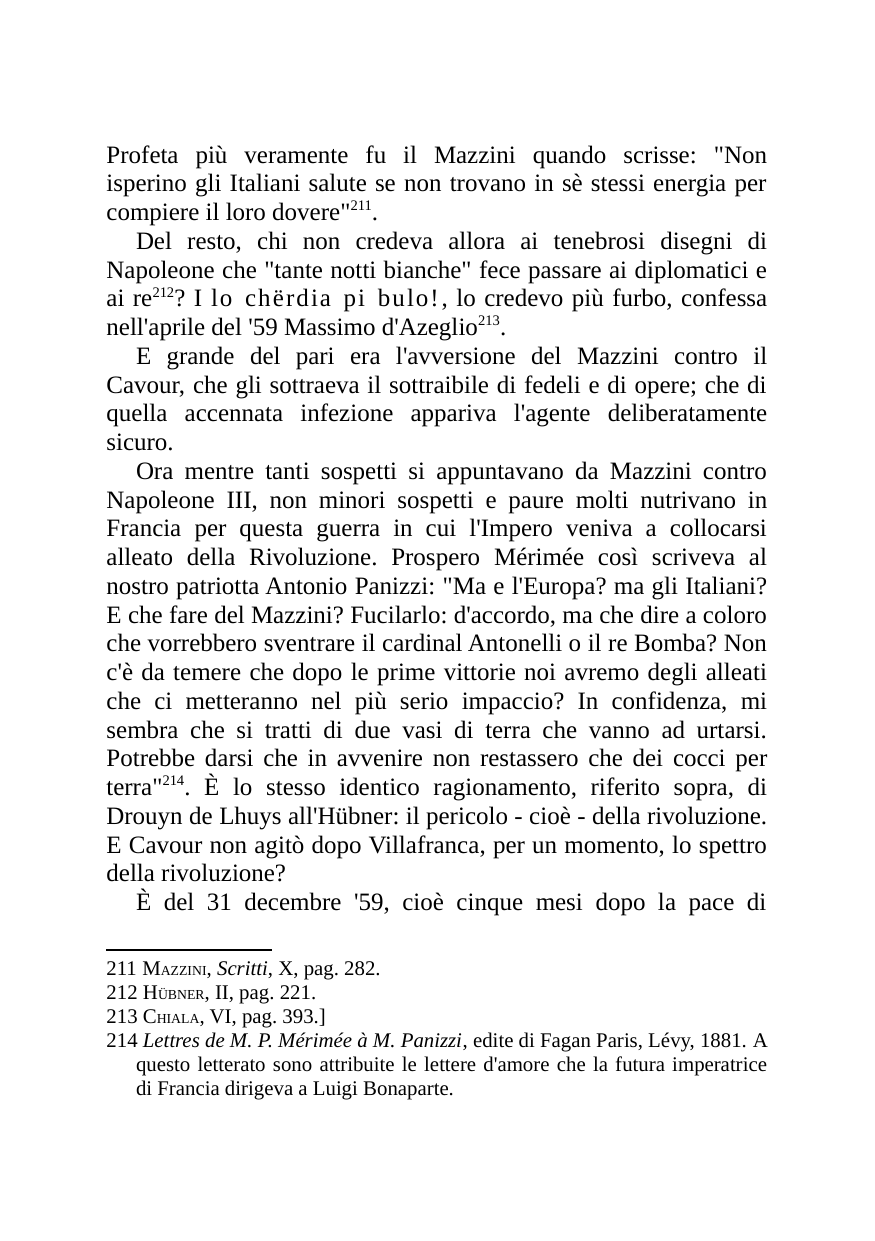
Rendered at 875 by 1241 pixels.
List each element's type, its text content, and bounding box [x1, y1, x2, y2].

text Lettres de M. P. Mérimée à M. Panizzi, edite di Fagan Paris, Lévy, 1881. A questo letterato sono attribuite le lettere d'amore che la futura imperatrice di Francia dirigeva a Luigi Bonaparte. [106, 1028, 768, 1100]
text Mazzini, Scritti, X, pag. 282. [106, 956, 768, 980]
text Del resto, chi non credeva allora ai tenebrosi disegni di Napoleone che "tante notti bianche" fece passare ai diplomatici e ai re? I lo chërdia pi bulo!, lo credevo più furbo, confessa nell'aprile del '59 Massimo d'Azeglio. [106, 226, 768, 341]
text Chiala, VI, pag. 393.] [106, 1004, 768, 1028]
text È del 31 decembre '59, cioè cinque mesi dopo la pace di [106, 887, 768, 916]
text Profeta più veramente fu il Mazzini quando scrisse: "Non isperino gli Italiani salute se non trovano in sè stessi energia per compiere il loro dovere". [106, 140, 768, 226]
text Hübner, II, pag. 221. [106, 980, 768, 1004]
text Ora mentre tanti sospetti si appuntavano da Mazzini contro Napoleone III, non minori sospetti e paure molti nutrivano in Francia per questa guerra in cui l'Impero veniva a collocarsi alleato della Rivoluzione. Prospero Mérimée così scriveva al nostro patriotta Antonio Panizzi: "Ma e l'Europa? ma gli Italiani? E che fare del Mazzini? Fucilarlo: d'accordo, ma che dire a coloro che vorrebbero sventrare il cardinal Antonelli o il re Bomba? Non c'è da temere che dopo le prime vittorie noi avremo degli alleati che ci metteranno nel più serio impaccio? In confidenza, mi sembra che si tratti di due vasi di terra che vanno ad urtarsi. Potrebbe darsi che in avvenire non restassero che dei cocci per terra". È lo stesso identico ragionamento, riferito sopra, di Drouyn de Lhuys all'Hübner: il pericolo - cioè - della rivoluzione. E Cavour non agitò dopo Villafranca, per un momento, lo spettro della rivoluzione? [106, 456, 768, 887]
text E grande del pari era l'avversione del Mazzini contro il Cavour, che gli sottraeva il sottraibile di fedeli e di opere; che di quella accennata infezione appariva l'agente deliberatamente sicuro. [106, 341, 768, 456]
